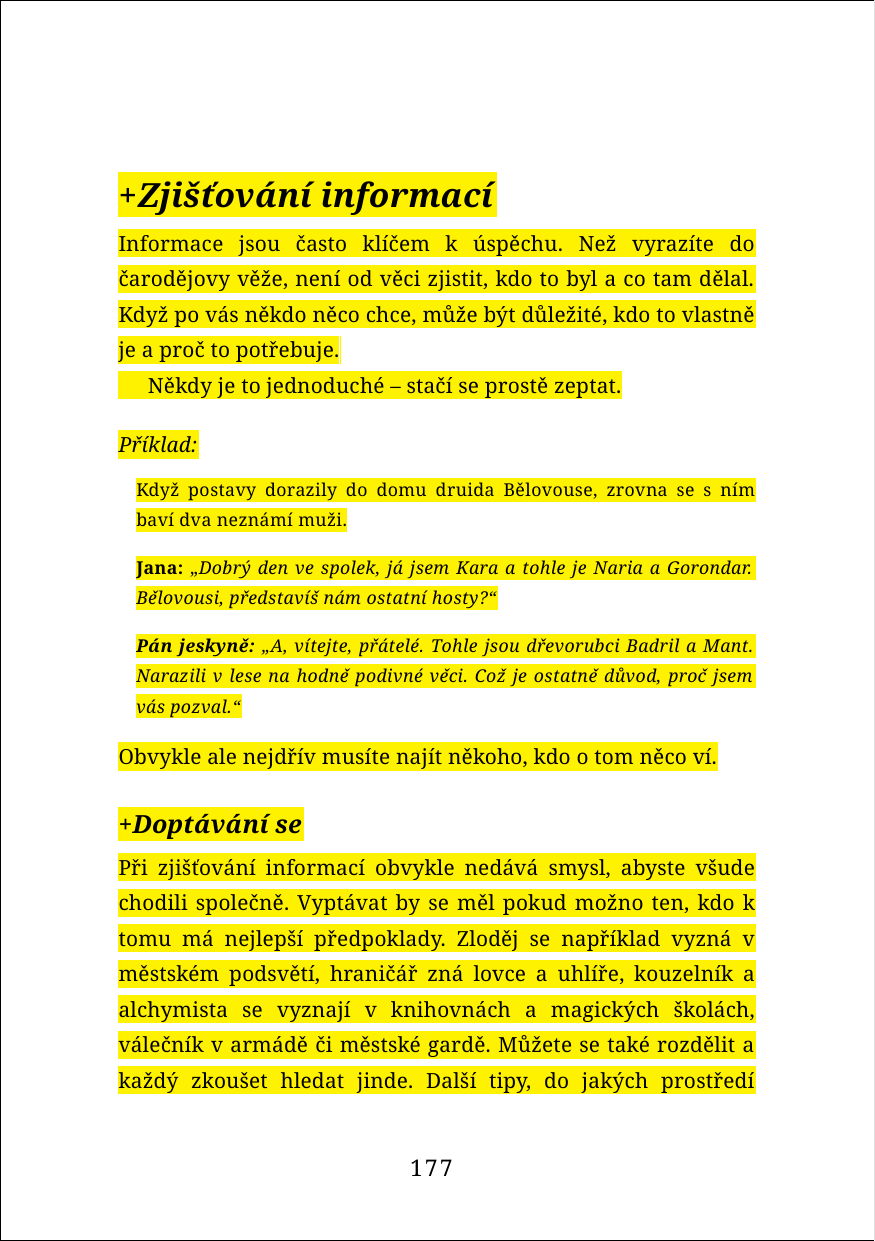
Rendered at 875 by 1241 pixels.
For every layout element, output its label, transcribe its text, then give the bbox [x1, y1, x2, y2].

text Jana: „Dobrý den ve spolek, já jsem Kara a tohle je Naria a Gorondar. Bělovousi, představíš nám ostatní hosty?“ [136, 556, 756, 610]
text Když postavy dorazily do domu druida Bělovouse, zrovna se s ním baví dva neznámí muži. [136, 477, 756, 532]
subtitle +Doptávání se [118, 807, 756, 841]
text Příklad: [118, 430, 756, 459]
subtitle +Zjišťování informací [118, 172, 756, 217]
text Informace jsou často klíčem k úspěchu. Než vyrazíte do čarodějovy věže, není od věci zjistit, kdo to byl a co tam dělal. Když po vás někdo něco chce, může být důležité, kdo to vlastně je a proč to potřebuje. Někdy je to jednoduché – stačí se prostě zeptat. [118, 229, 756, 399]
text Pán jeskyně: „A, vítejte, přátelé. Tohle jsou dřevorubci Badril a Mant. Narazili v lese na hodně podivné věci. Což je ostatně důvod, proč jsem vás pozval.“ [136, 634, 756, 718]
text Při zjišťování informací obvykle nedává smysl, abyste všude chodili společně. Vyptávat by se měl pokud možno ten, kdo k tomu má nejlepší předpoklady. Zloděj se například vyzná v městském podsvětí, hraničář zná lovce a uhlíře, kouzelník a alchymista se vyznají v knihovnách a magických školách, válečník v armádě či městské gardě. Můžete se také rozdělit a každý zkoušet hledat jinde. Další tipy, do jakých prostředí [118, 853, 756, 1094]
text Obvykle ale nejdřív musíte najít někoho, kdo o tom něco ví. [118, 742, 756, 771]
